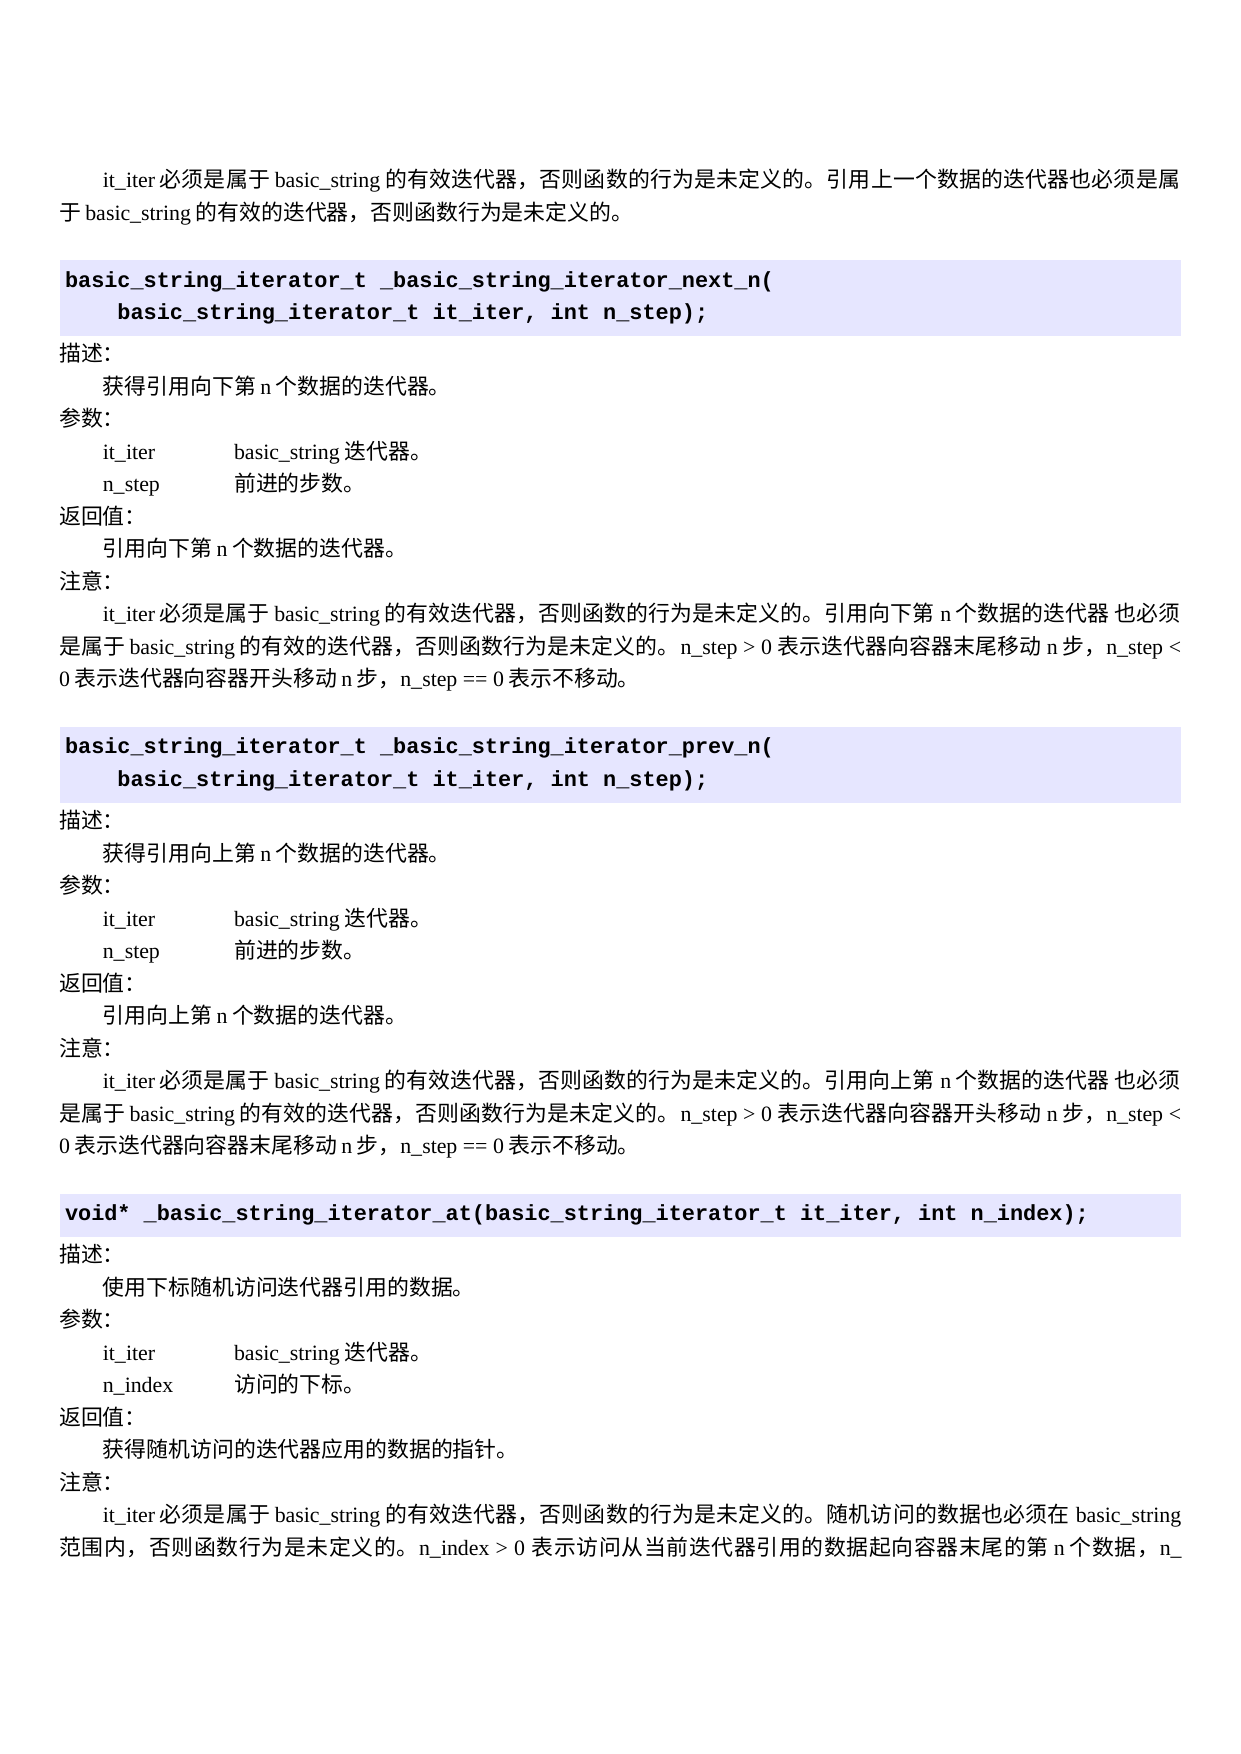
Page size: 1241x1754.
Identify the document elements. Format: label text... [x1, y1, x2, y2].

text it_iter basic_string迭代器。 [59, 900, 1181, 933]
text 使用下标随机访问迭代器引用的数据。 [59, 1269, 1181, 1302]
table_header basic_string_iterator_t _basic_string_iterator_prev_n( basic_string_iterator_t it_iter, int n_step); [60, 727, 1181, 803]
text 描述： [59, 337, 1181, 368]
text 返回值： [59, 965, 1181, 998]
text 参数： [59, 868, 1181, 900]
text 参数： [59, 401, 1181, 433]
text 描述： [59, 1238, 1181, 1269]
table_header basic_string_iterator_t _basic_string_iterator_next_n( basic_string_iterator_t it_iter, int n_step); [60, 260, 1181, 336]
text 获得引用向上第n个数据的迭代器。 [59, 835, 1181, 868]
text 引用向下第n个数据的迭代器。 [59, 531, 1181, 563]
text it_iter必须是属于basic_string的有效迭代器，否则函数的行为是未定义的。引用上一个数据的迭代器也必须是属于basic_string的有效的迭代器，否则函数行为是未定义的。 [59, 162, 1181, 227]
text 返回值： [59, 1399, 1181, 1432]
text it_iter basic_string迭代器。 [59, 1334, 1181, 1367]
text 注意： [59, 1464, 1181, 1497]
text 注意： [59, 563, 1181, 596]
text it_iter必须是属于basic_string的有效迭代器，否则函数的行为是未定义的。引用向下第n个数据的迭代器 也必须是属于basic_string的有效的迭代器，否则函数行为是未定义的。n_step > 0 表示迭代器向容器末尾移动n步，n_step < 0表示迭代器向容器开头移动n步，n_step == 0表示不移动。 [59, 596, 1181, 693]
text 描述： [59, 804, 1181, 835]
text 返回值： [59, 498, 1181, 531]
text it_iter basic_string迭代器。 [59, 433, 1181, 466]
text 参数： [59, 1302, 1181, 1334]
text n_step 前进的步数。 [59, 933, 1181, 965]
table_header void* _basic_string_iterator_at(basic_string_iterator_t it_iter, int n_index); [60, 1194, 1181, 1237]
text it_iter必须是属于basic_string的有效迭代器，否则函数的行为是未定义的。随机访问的数据也必须在basic_string范围内，否则函数行为是未定义的。n_index > 0 表示访问从当前迭代器引用的数据起向容器末尾的第n个数据，n_ [59, 1497, 1181, 1562]
text 引用向上第n个数据的迭代器。 [59, 998, 1181, 1030]
text n_step 前进的步数。 [59, 466, 1181, 498]
text 注意： [59, 1030, 1181, 1063]
text it_iter必须是属于basic_string的有效迭代器，否则函数的行为是未定义的。引用向上第n个数据的迭代器 也必须是属于basic_string的有效的迭代器，否则函数行为是未定义的。n_step > 0 表示迭代器向容器开头移动n步，n_step < 0表示迭代器向容器末尾移动n步，n_step == 0表示不移动。 [59, 1063, 1181, 1160]
text n_index 访问的下标。 [59, 1367, 1181, 1399]
text 获得引用向下第n个数据的迭代器。 [59, 368, 1181, 401]
text 获得随机访问的迭代器应用的数据的指针。 [59, 1432, 1181, 1464]
